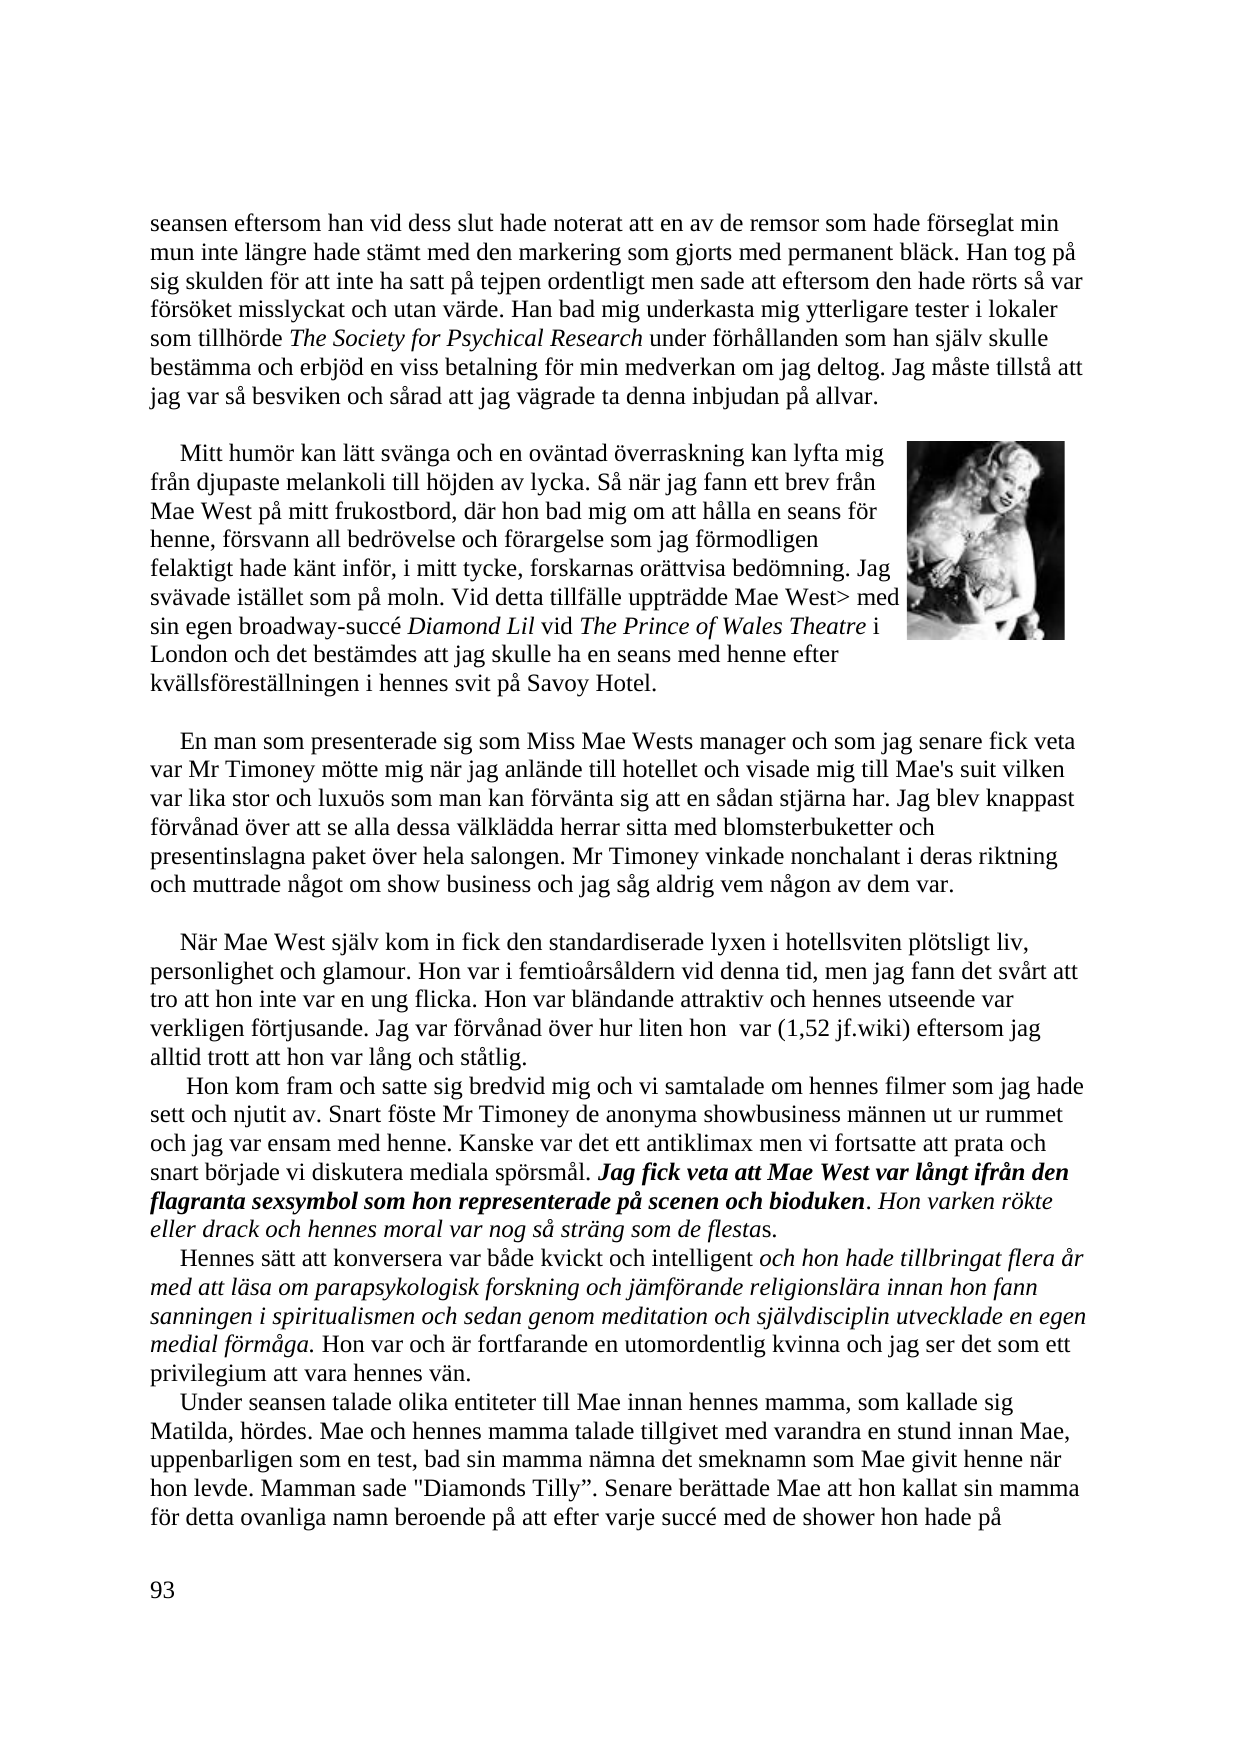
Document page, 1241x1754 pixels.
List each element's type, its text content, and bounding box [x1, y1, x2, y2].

text Under seansen talade olika entiteter till Mae innan hen­nes mamma, som kallade sig Matilda, hördes. Mae och hennes mamma talade tillgivet med varandra en stund innan Mae, up­penbarligen som en test, bad sin mamma nämna det smeknamn som Mae givit henne när hon levde. Mamman sade "Diamonds Tilly”. Senare berättade Mae att hon kallat sin mamma för detta ovanliga namn beroende på att efter varje succé med de shower hon hade på [150, 1387, 1090, 1531]
picture [906, 441, 1065, 640]
text seansen eftersom han vid dess slut hade noterat att en av de remsor som hade förseglat min mun inte längre hade stämt med den markering som gjorts med permanent bläck. Han tog på sig skulden för att inte ha satt på tejpen ordentligt men sade att eftersom den hade rörts så var försöket misslyckat och utan värde. Han bad mig underkasta mig ytterligare tester i lokaler som tillhörde The Society for Psychi­cal Research under förhållanden som han själv skulle bestämma och erbjöd en viss betalning för min medverkan om jag deltog. Jag måste tillstå att jag var så besviken och sårad att jag vägrade ta denna inbjudan på allvar. [150, 208, 1090, 409]
text En man som presenterade sig som Miss Mae Wests manager och som jag senare fick veta var Mr Timoney mötte mig när jag anlände till hotellet och visade mig till Mae's suit vilken var lika stor och luxuös som man kan förvänta sig att en sådan stjärna har. Jag blev knappast förvånad över att se alla dessa välklädda herrar sitta med blomsterbuketter och presentinslagna paket över hela salongen. Mr Timoney vinkade nonchalant i deras riktning och muttrade något om show business och jag såg aldrig vem någon av dem var. [150, 726, 1090, 898]
text När Mae West själv kom in fick den standardiserade lyxen i hotellsviten plötsligt liv, personlighet och glamour. Hon var i femtioårsåldern vid denna tid, men jag fann det svårt att tro att hon inte var en ung flicka. Hon var bländande attraktiv och hen­nes utseende var verkligen förtjusande. Jag var förvånad över hur liten hon var (1,52 jf.wiki) eftersom jag alltid trott att hon var lång och ståtlig. [150, 927, 1090, 1071]
text Hennes sätt att konversera var både kvickt och intelligent och hon hade tillbringat flera år med att läsa om parapsykologisk forskning och jämförande religionslära innan hon fann sanningen i spiritualismen och sedan genom meditation och självdisciplin utvecklade en egen medial förmåga. Hon var och är fortfarande en utomordentlig kvinna och jag ser det som ett privilegium att vara hennes vän. [150, 1243, 1090, 1387]
text Hon kom fram och satte sig bredvid mig och vi samtalade om hennes filmer som jag hade sett och njutit av. Snart föste Mr Ti­money de anonyma showbusiness männen ut ur rummet och jag var ensam med henne. Kanske var det ett antiklimax men vi fort­satte att prata och snart började vi diskutera mediala spörsmål. Jag fick veta att Mae West var långt ifrån den flagranta sexsym­bol som hon representerade på scenen och bioduken. Hon var­ken rökte eller drack och hennes moral var nog så sträng som de flestas. [150, 1071, 1090, 1243]
text Mitt humör kan lätt svänga och en oväntad överraskning kan lyfta mig från djupaste melankoli till höjden av lycka. Så när jag fann ett brev från Mae West på mitt frukostbord, där hon bad mig om att hålla en seans för henne, försvann all bedrövelse och förar­gelse som jag förmodligen felaktigt hade känt inför, i mitt tycke, forskarnas orättvisa bedömning. Jag svävade istället som på moln. Vid detta tillfälle uppträdde Mae West> med sin egen broadway-succé Diamond Lil vid The Prince of Wales Theatre i London och det bestämdes att jag skulle ha en seans med henne efter kvällsföreställningen i hennes svit på Savoy Hotel. [150, 438, 1090, 697]
